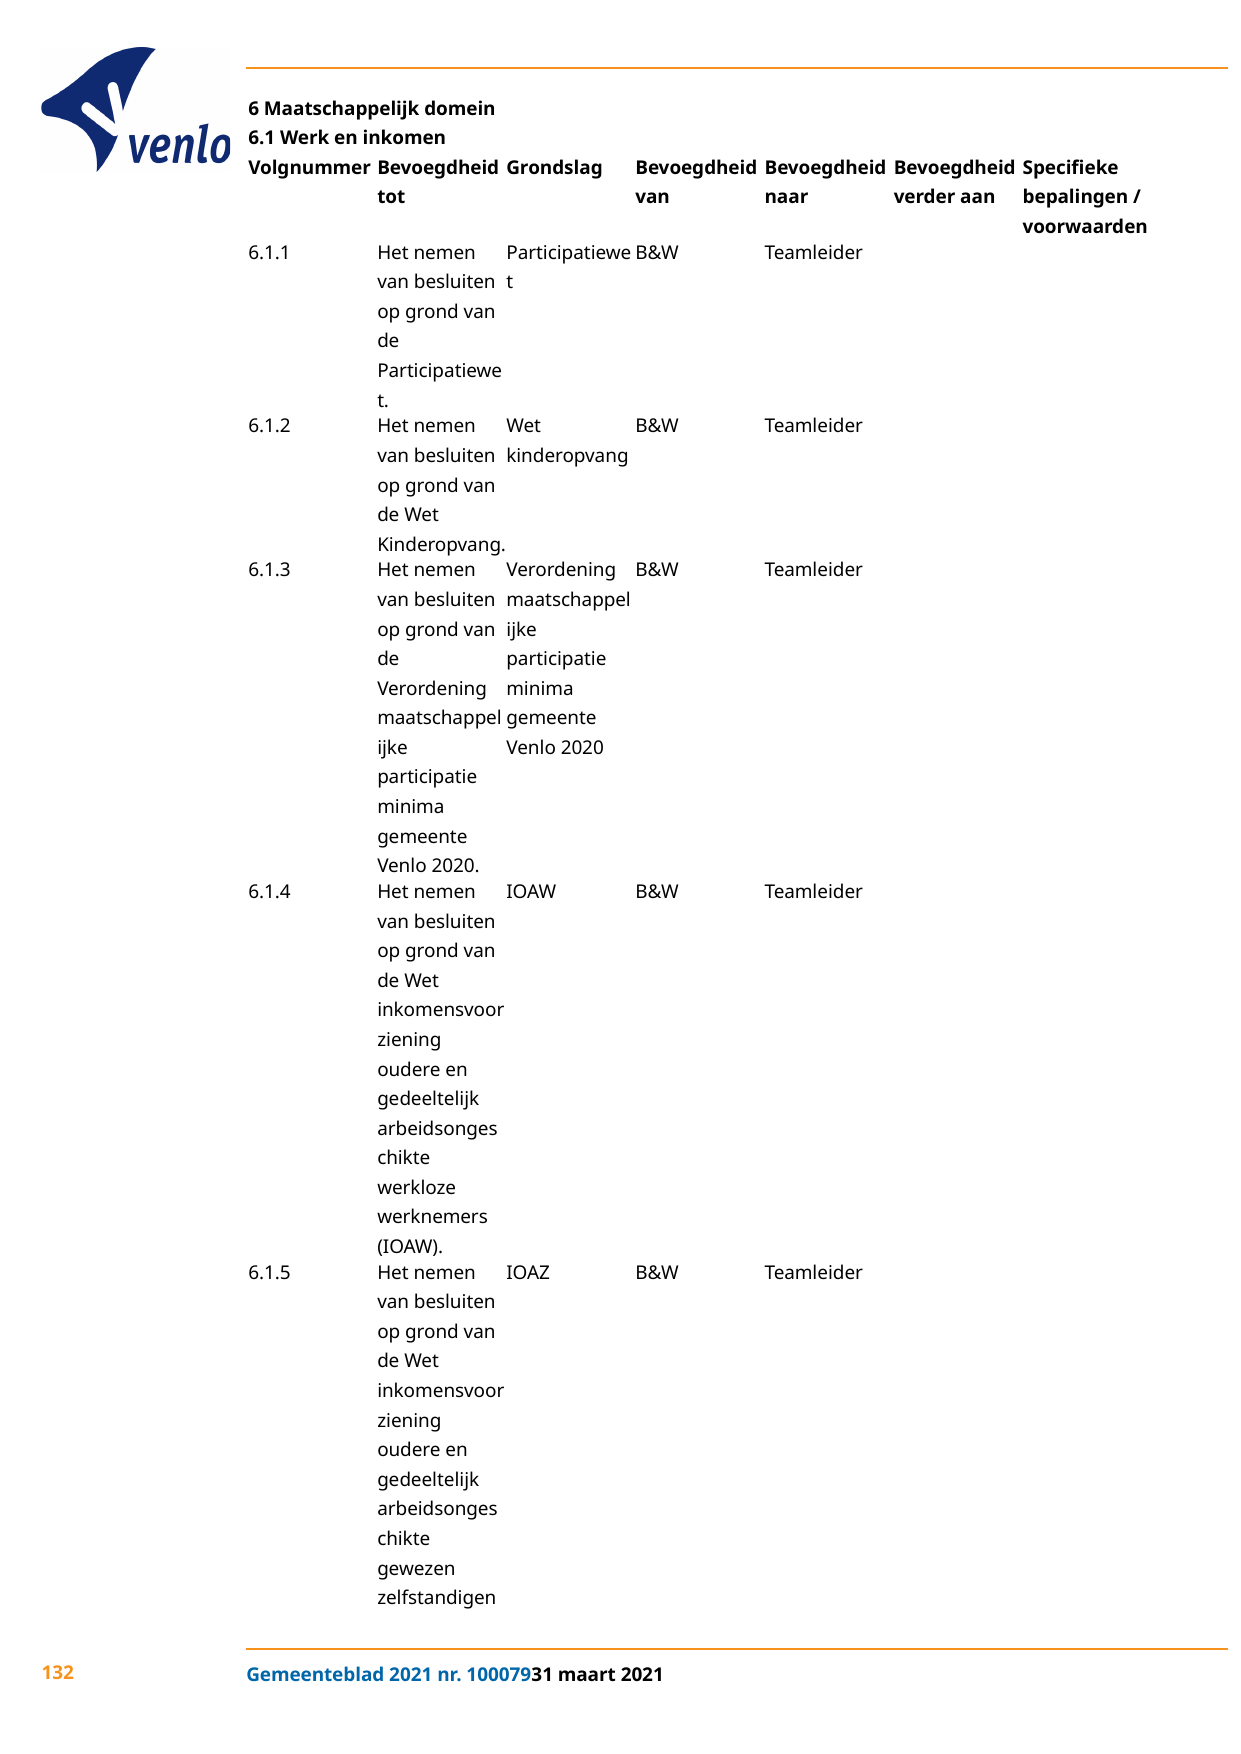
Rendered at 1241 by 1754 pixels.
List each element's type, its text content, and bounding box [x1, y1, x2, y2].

table_cell Het nemen van besluiten op grond van de Wet inkomensvoorziening oudere en gedeeltelijk arbeidsongeschikte gewezen zelfstandigen [377, 1259, 506, 1610]
table_cell [894, 557, 1022, 878]
table_cell B&W [635, 557, 764, 878]
table_cell IOAW [506, 878, 635, 1259]
table_cell [1023, 413, 1152, 557]
table_cell B&W [635, 1259, 764, 1610]
table_cell [894, 1259, 1022, 1610]
table_cell 6.1.4 [248, 878, 377, 1259]
table_cell Participatiewet [506, 239, 635, 413]
table_cell Verordening maatschappelijke participatie minima gemeente Venlo 2020 [506, 557, 635, 878]
table_header Bevoegdheid verder aan [894, 154, 1022, 239]
table_cell B&W [635, 239, 764, 413]
table_cell Teamleider [764, 239, 893, 413]
table_cell Teamleider [764, 413, 893, 557]
table_cell Het nemen van besluiten op grond van de Wet Kinderopvang. [377, 413, 506, 557]
table_header Volgnummer [248, 154, 377, 239]
text 6.1 Werk en inkomen [248, 124, 1152, 150]
table_cell Het nemen van besluiten op grond van de Participatiewet. [377, 239, 506, 413]
table_cell [1023, 557, 1152, 878]
table_cell Teamleider [764, 878, 893, 1259]
table_cell 6.1.3 [248, 557, 377, 878]
table_header Bevoegdheid naar [764, 154, 893, 239]
table_cell [1023, 1259, 1152, 1610]
table_cell IOAZ [506, 1259, 635, 1610]
table_header Bevoegdheid tot [377, 154, 506, 239]
table_cell 6.1.2 [248, 413, 377, 557]
table_cell 6.1.1 [248, 239, 377, 413]
text 6 Maatschappelijk domein [248, 95, 1152, 121]
table_cell Teamleider [764, 1259, 893, 1610]
table_cell Het nemen van besluiten op grond van de Verordening maatschappelijke participatie minima gemeente Venlo 2020. [377, 557, 506, 878]
table_cell B&W [635, 413, 764, 557]
table_cell [1023, 239, 1152, 413]
table_cell Wet kinderopvang [506, 413, 635, 557]
table_cell [894, 878, 1022, 1259]
table_cell [894, 413, 1022, 557]
table_header Specifieke bepalingen / voorwaarden [1023, 154, 1152, 239]
table_header Bevoegdheid van [635, 154, 764, 239]
table_cell Het nemen van besluiten op grond van de Wet inkomensvoorziening oudere en gedeeltelijk arbeidsongeschikte werkloze werknemers (IOAW). [377, 878, 506, 1259]
table_cell [894, 239, 1022, 413]
table_cell 6.1.5 [248, 1259, 377, 1610]
table_cell B&W [635, 878, 764, 1259]
table_cell Teamleider [764, 557, 893, 878]
table_header Grondslag [506, 154, 635, 239]
table_cell [1023, 878, 1152, 1259]
picture [41, 47, 231, 172]
